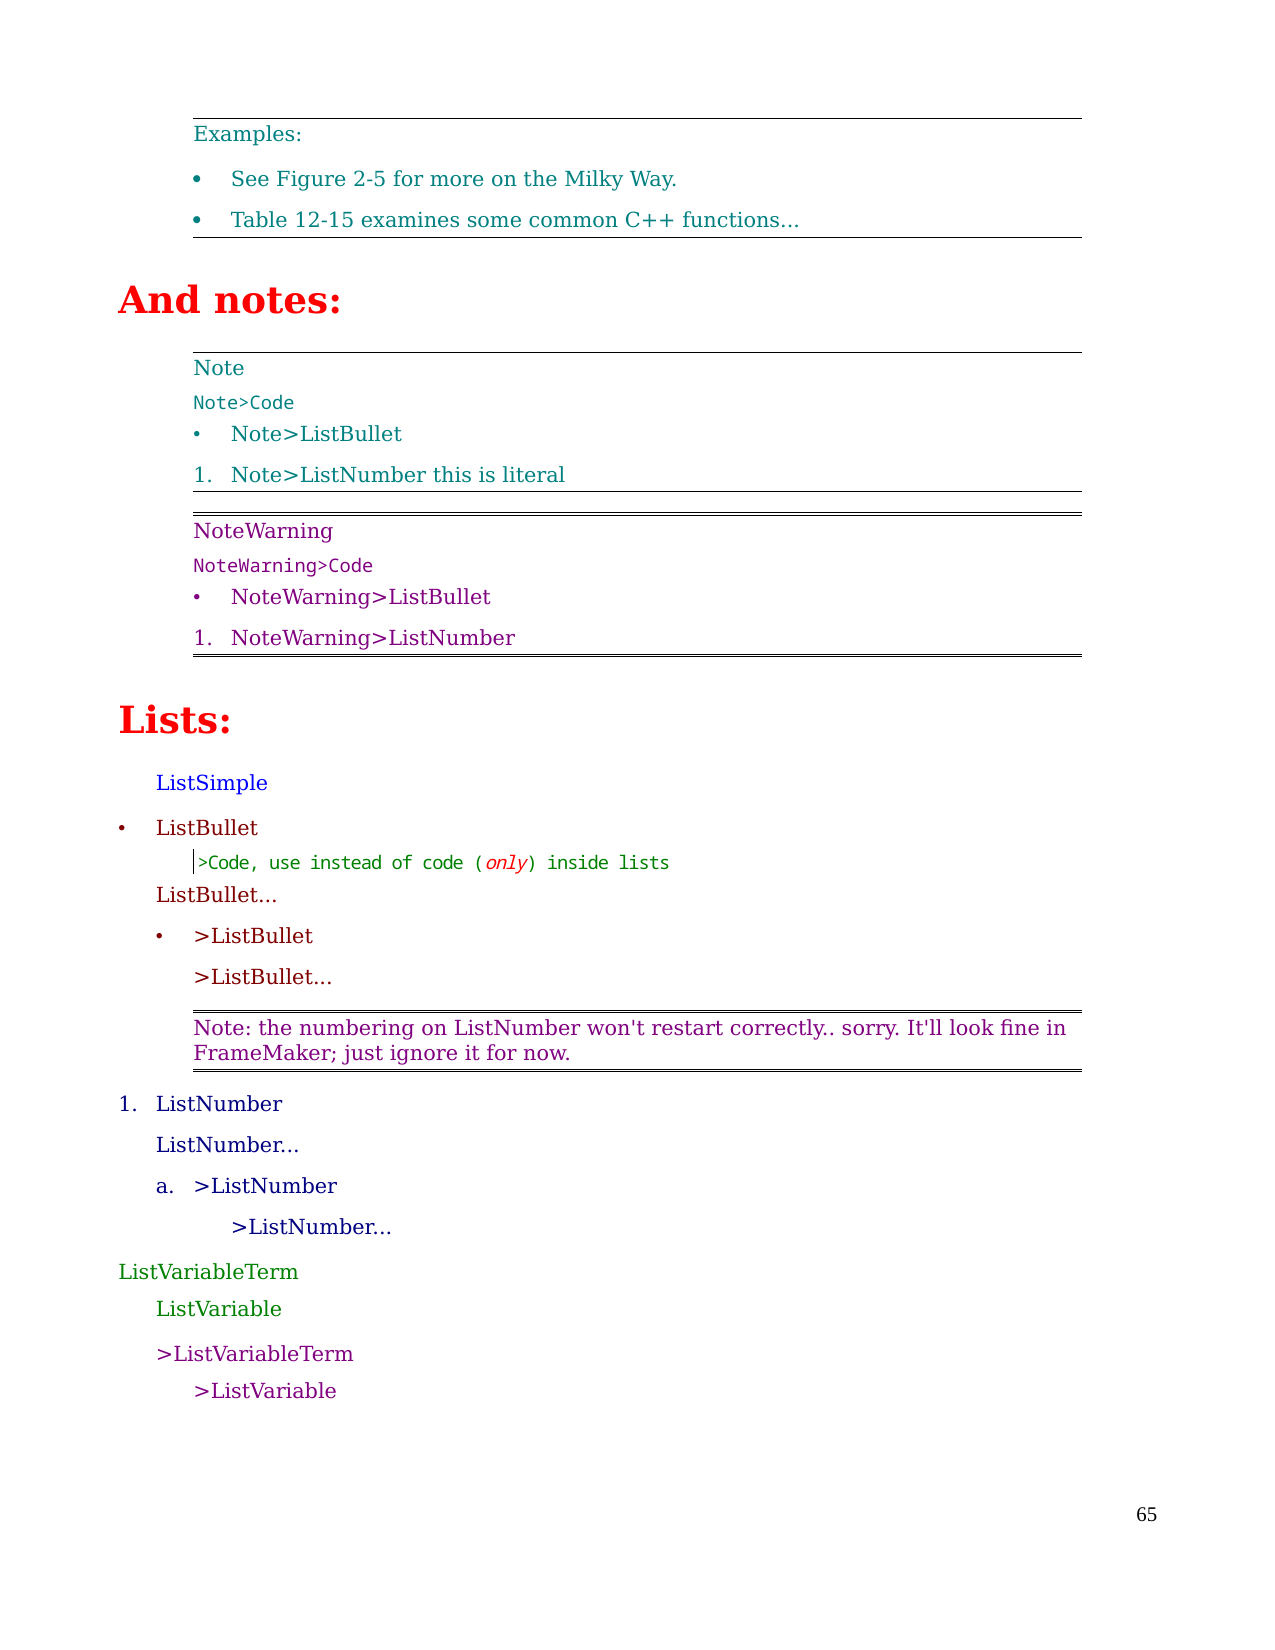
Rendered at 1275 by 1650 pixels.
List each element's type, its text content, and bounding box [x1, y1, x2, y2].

list ListNumber [118, 1092, 1157, 1116]
list ListVariable [156, 1297, 1157, 1321]
list ListBullet [118, 816, 1157, 841]
list >ListVariableTerm [156, 1342, 1157, 1366]
list ListVariableTerm [118, 1260, 1157, 1284]
text Note>Code [193, 389, 1082, 414]
text Note: the numbering on ListNumber won't restart correctly.. sorry. It'll look fine in FrameMaker; just ignore it for now. [193, 1013, 1082, 1069]
list Table 12-15 examines some common C++ functions... [193, 204, 1082, 237]
list Note>ListNumber this is literal [193, 459, 1082, 491]
list ListBullet... [156, 883, 1157, 907]
text Note [193, 353, 1082, 380]
text Lists: [118, 698, 1157, 742]
list >ListBullet [156, 924, 1157, 948]
list >ListBullet... [193, 965, 1157, 989]
list See Figure 2-5 for more on the Milky Way. [193, 163, 1082, 192]
list ListSimple [156, 771, 1157, 796]
list >ListVariable [193, 1379, 1157, 1403]
text >Code, use instead of code (only) inside lists [194, 849, 1176, 874]
text Examples: [193, 119, 1082, 147]
text And notes: [118, 279, 1157, 323]
text NoteWarning>Code [193, 549, 1082, 576]
list NoteWarning>ListBullet [193, 578, 1082, 609]
text NoteWarning [193, 516, 1082, 543]
list >ListNumber... [231, 1215, 1157, 1239]
list Note>ListBullet [193, 418, 1082, 446]
list ListNumber... [156, 1133, 1157, 1157]
list NoteWarning>ListNumber [193, 619, 1082, 654]
list >ListNumber [156, 1174, 1157, 1198]
